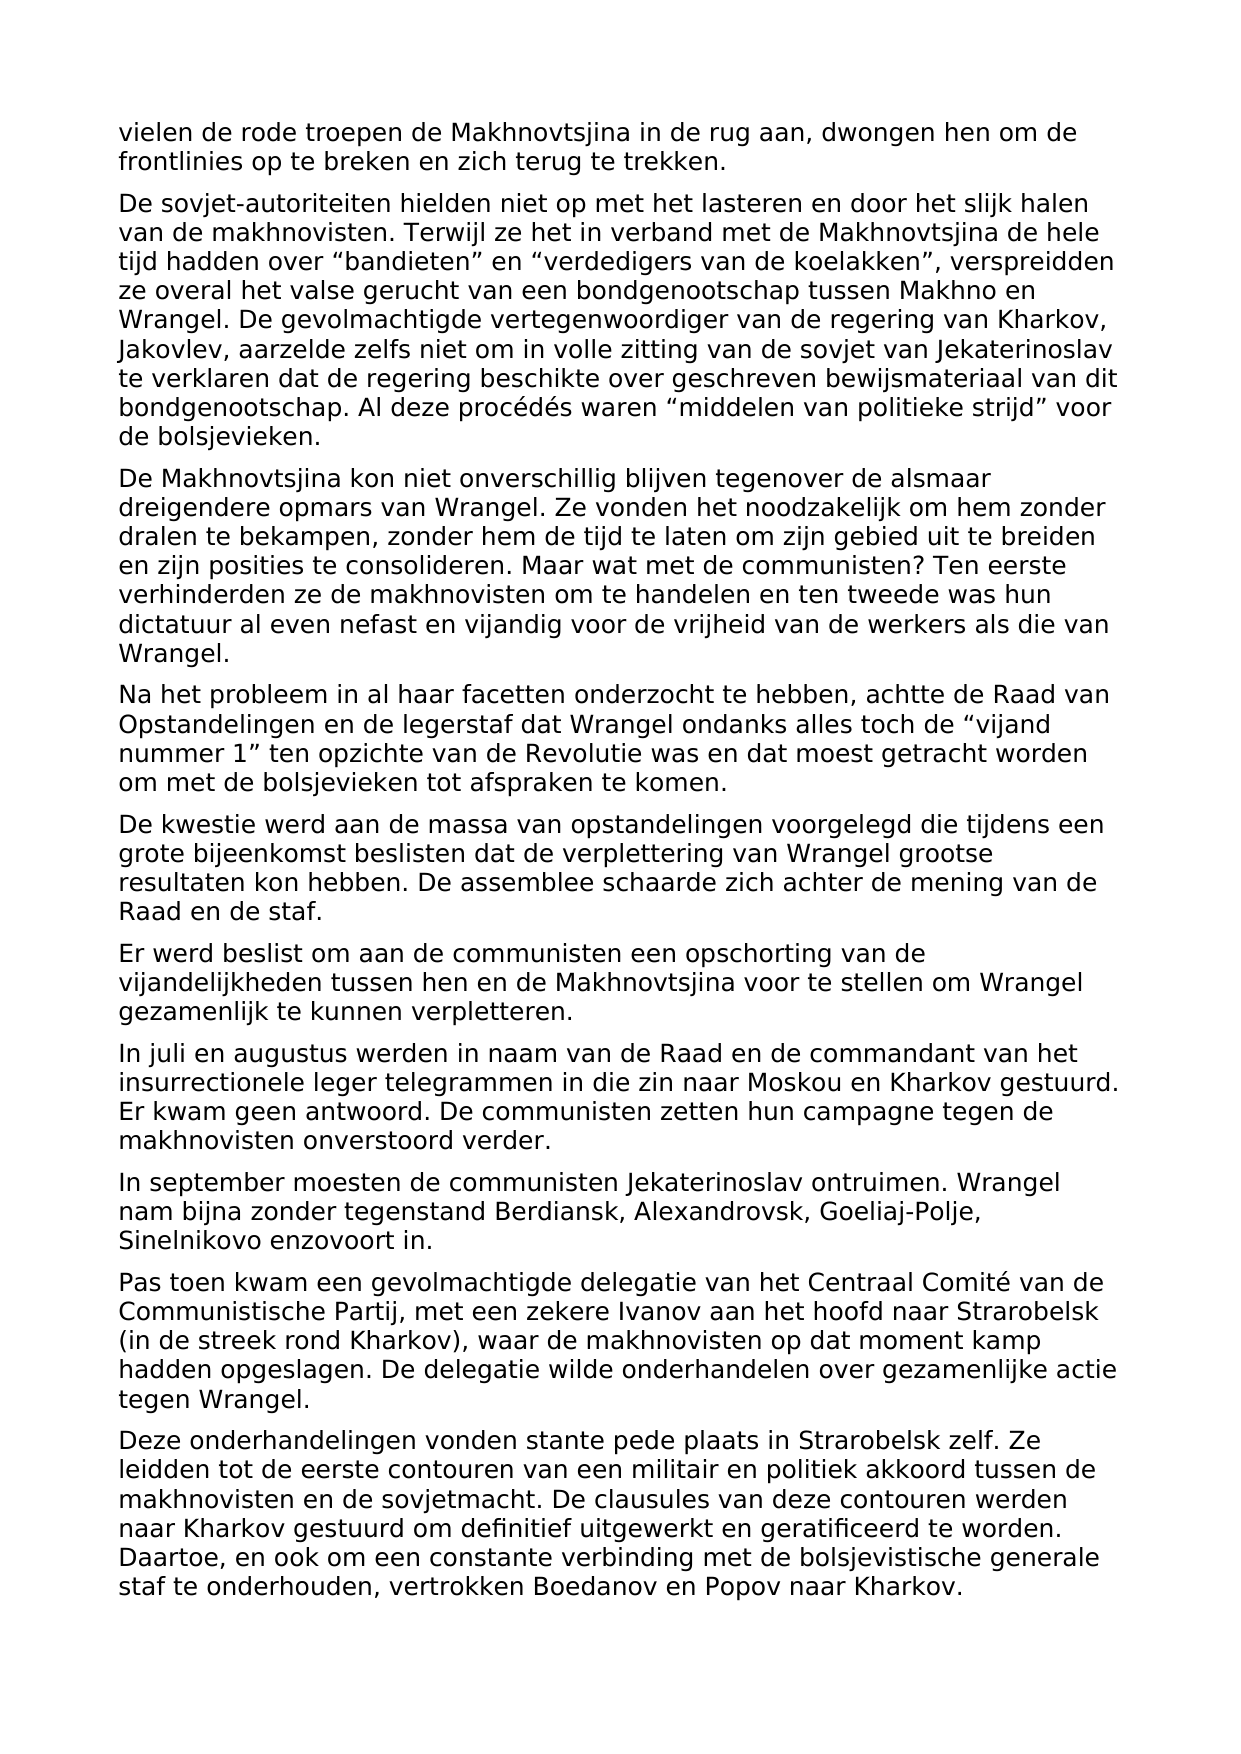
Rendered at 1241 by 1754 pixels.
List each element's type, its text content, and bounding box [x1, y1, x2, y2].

text Deze onderhandelingen vonden stante pede plaats in Strarobelsk zelf. Ze leidden tot de eerste contouren van een militair en politiek akkoord tussen de makhnovisten en de sovjetmacht. De clausules van deze contouren werden naar Kharkov gestuurd om definitief uitgewerkt en geratificeerd te worden. Daartoe, en ook om een constante verbinding met de bolsjevistische generale staf te onderhouden, vertrokken Boedanov en Popov naar Kharkov. [118, 1426, 1122, 1601]
text De sovjet-autoriteiten hielden niet op met het lasteren en door het slijk halen van de makhnovisten. Terwijl ze het in verband met de Makhnovtsjina de hele tijd hadden over “bandieten” en “verdedigers van de koelakken”, verspreidden ze overal het valse gerucht van een bondgenootschap tussen Makhno en Wrangel. De gevolmachtigde vertegenwoordiger van de regering van Kharkov, Jakovlev, aarzelde zelfs niet om in volle zitting van de sovjet van Jekaterinoslav te verklaren dat de regering beschikte over geschreven bewijsmateriaal van dit bondgenootschap. Al deze procédés waren “middelen van politieke strijd” voor de bolsjevieken. [118, 189, 1122, 451]
text vielen de rode troepen de Makhnovtsjina in de rug aan, dwongen hen om de frontlinies op te breken en zich terug te trekken. [118, 118, 1122, 176]
text De Makhnovtsjina kon niet onverschillig blijven tegenover de alsmaar dreigendere opmars van Wrangel. Ze vonden het noodzakelijk om hem zonder dralen te bekampen, zonder hem de tijd te laten om zijn gebied uit te breiden en zijn posities te consolideren. Maar wat met de communisten? Ten eerste verhinderden ze de makhnovisten om te handelen en ten tweede was hun dictatuur al even nefast en vijandig voor de vrijheid van de werkers als die van Wrangel. [118, 464, 1122, 668]
text De kwestie werd aan de massa van opstandelingen voorgelegd die tijdens een grote bijeenkomst beslisten dat de verplettering van Wrangel grootse resultaten kon hebben. De assemblee schaarde zich achter de mening van de Raad en de staf. [118, 810, 1122, 926]
text In juli en augustus werden in naam van de Raad en de commandant van het insurrectionele leger telegrammen in die zin naar Moskou en Kharkov gestuurd. Er kwam geen antwoord. De communisten zetten hun campagne tegen de makhnovisten onverstoord verder. [118, 1039, 1122, 1156]
text Na het probleem in al haar facetten onderzocht te hebben, achtte de Raad van Opstandelingen en de legerstaf dat Wrangel ondanks alles toch de “vijand nummer 1” ten opzichte van de Revolutie was en dat moest getracht worden om met de bolsjevieken tot afspraken te komen. [118, 681, 1122, 797]
text Pas toen kwam een gevolmachtigde delegatie van het Centraal Comité van de Communistische Partij, met een zekere Ivanov aan het hoofd naar Strarobelsk (in de streek rond Kharkov), waar de makhnovisten op dat moment kamp hadden opgeslagen. De delegatie wilde onderhandelen over gezamenlijke actie tegen Wrangel. [118, 1268, 1122, 1414]
text In september moesten de communisten Jekaterinoslav ontruimen. Wrangel nam bijna zonder tegenstand Berdiansk, Alexandrovsk, Goeliaj-Polje, Sinelnikovo enzovoort in. [118, 1168, 1122, 1256]
text Er werd beslist om aan de communisten een opschorting van de vijandelijkheden tussen hen en de Makhnovtsjina voor te stellen om Wrangel gezamenlijk te kunnen verpletteren. [118, 939, 1122, 1026]
